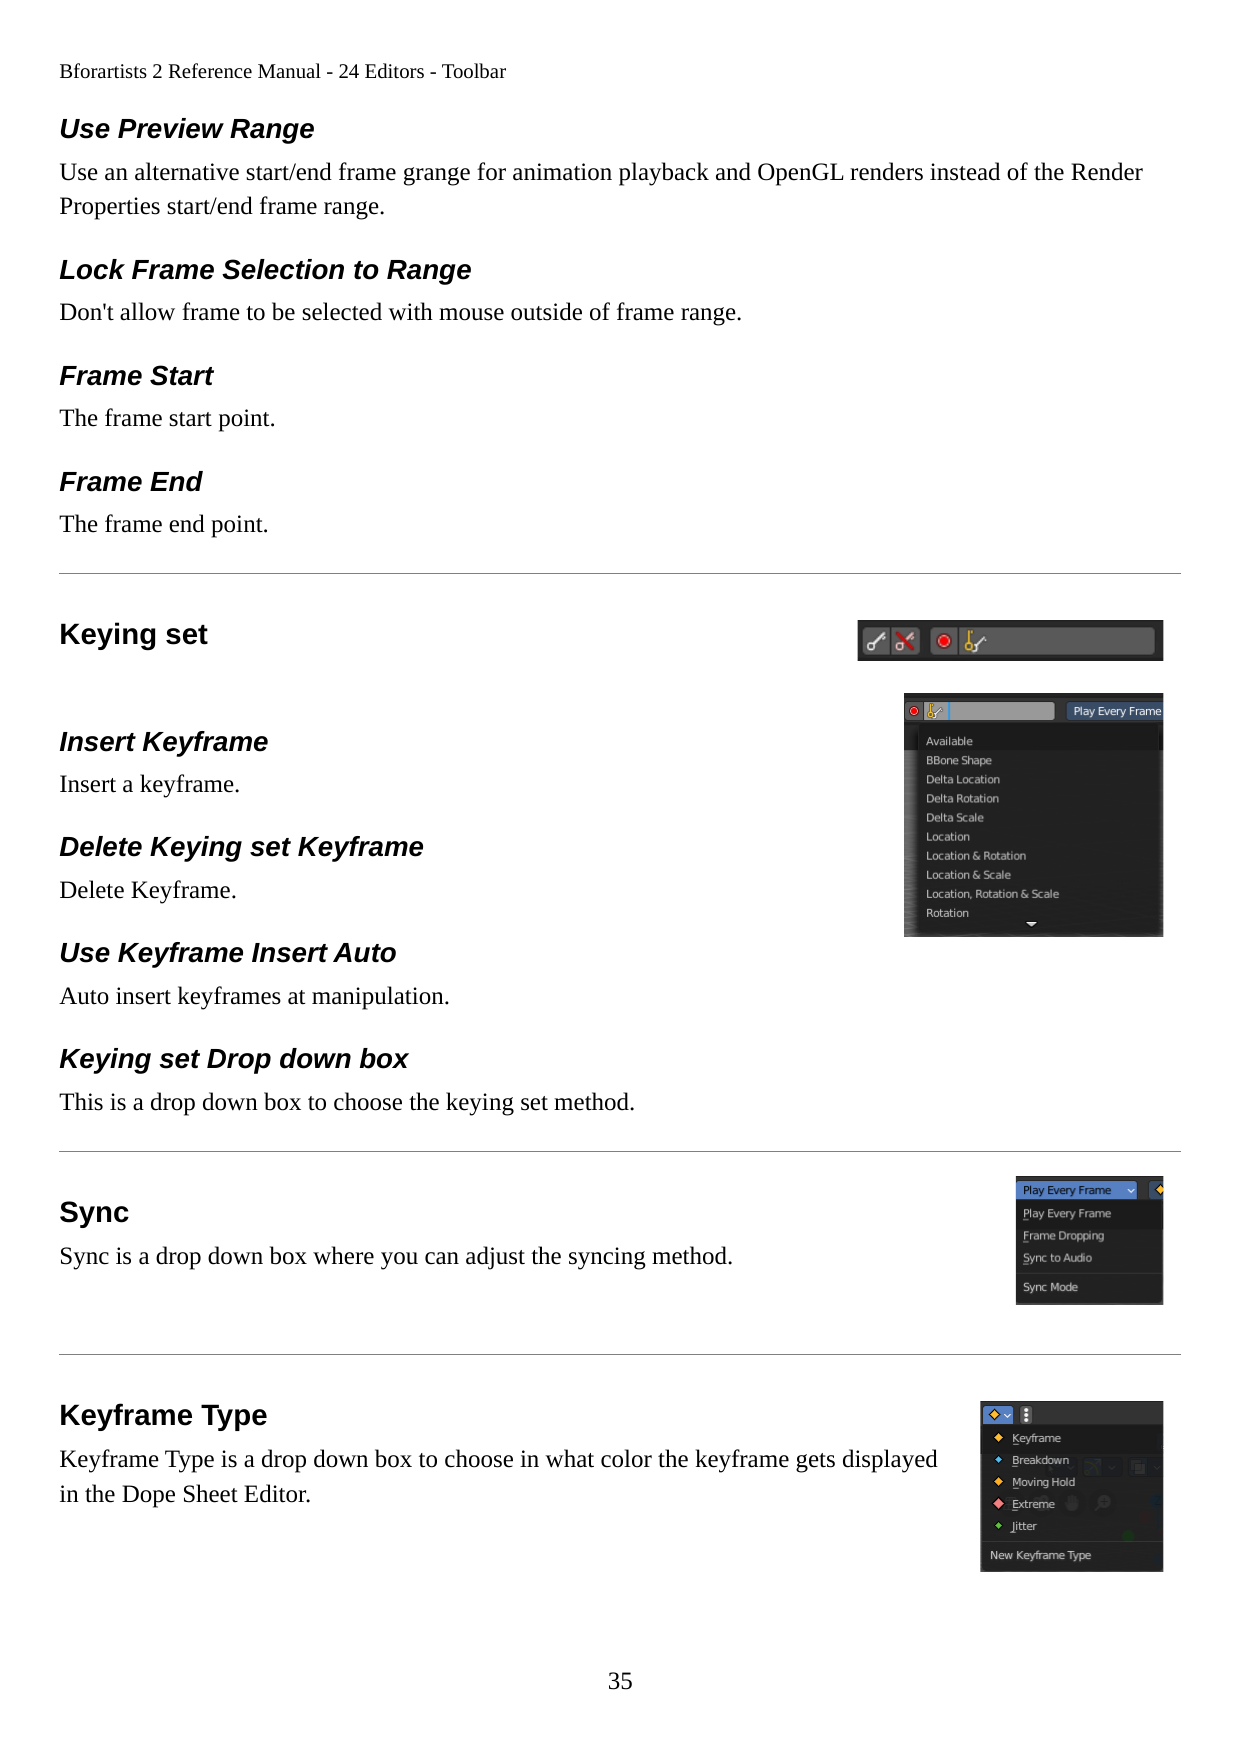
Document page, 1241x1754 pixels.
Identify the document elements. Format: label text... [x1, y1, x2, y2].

text [1164, 769, 1181, 798]
subtitle Frame Start [59, 359, 1181, 391]
subtitle Frame End [59, 465, 1181, 497]
text Delete Keyframe. [59, 875, 904, 904]
text Don't allow frame to be selected with mouse outside of frame range. [59, 297, 1181, 326]
picture [1015, 1176, 1164, 1305]
subtitle Sync [59, 1195, 1015, 1229]
text Sync is a drop down box where you can adjust the syncing method. [59, 1241, 1015, 1270]
text Insert a keyframe. [59, 769, 904, 798]
text Use an alternative start/end frame grange for animation playback and OpenGL renders instead of the Render Properties start/end frame range. [59, 157, 1181, 220]
text This is a drop down box to choose the keying set method. [59, 1087, 1181, 1116]
text The frame start point. [59, 403, 1181, 432]
picture [904, 693, 1164, 937]
subtitle Keying set Drop down box [59, 1043, 1181, 1074]
text Keyframe Type is a drop down box to choose in what color the keyframe gets displayed in the Dope Sheet Editor. [59, 1444, 980, 1507]
subtitle [1164, 1195, 1181, 1229]
picture [980, 1401, 1164, 1572]
text Auto insert keyframes at manipulation. [59, 981, 1181, 1010]
text The frame end point. [59, 509, 1181, 538]
text [1164, 875, 1181, 904]
picture [857, 620, 1164, 661]
subtitle [1164, 831, 1181, 863]
subtitle [1164, 725, 1181, 757]
subtitle Use Keyframe Insert Auto [59, 937, 1181, 969]
subtitle Keyframe Type [59, 1398, 1181, 1432]
subtitle Delete Keying set Keyframe [59, 831, 904, 863]
subtitle Lock Frame Selection to Range [59, 253, 1181, 285]
subtitle Keying set [59, 617, 1181, 651]
subtitle Use Preview Range [59, 113, 1181, 144]
subtitle Insert Keyframe [59, 725, 904, 757]
